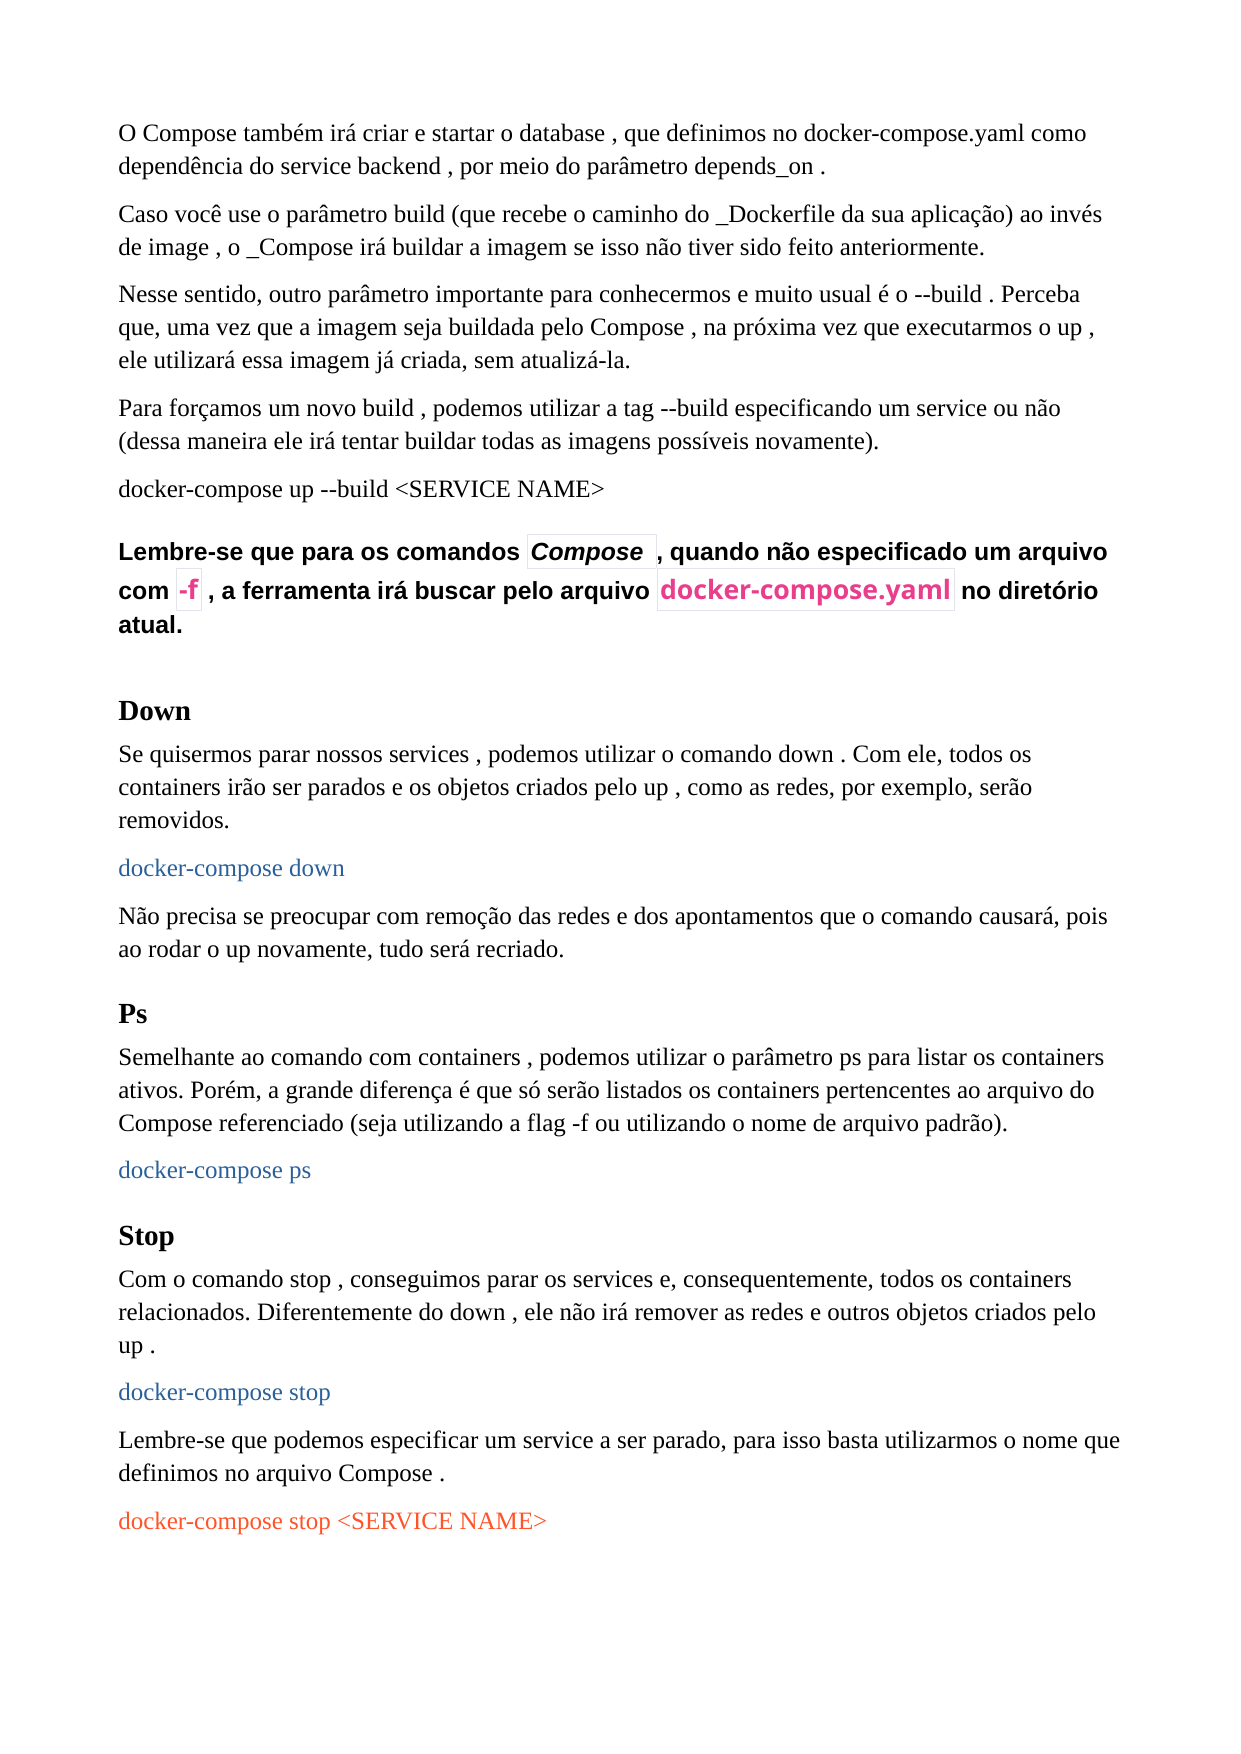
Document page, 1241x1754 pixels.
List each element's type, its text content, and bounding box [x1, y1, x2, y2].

subtitle Down [118, 660, 1122, 727]
text Caso você use o parâmetro build (que recebe o caminho do _Dockerfile da sua aplicação) ao invés de image , o _Compose irá buildar a imagem se isso não tiver sido feito anteriormente. [118, 199, 1122, 261]
text docker-compose down [118, 853, 1122, 882]
text Para forçamos um novo build , podemos utilizar a tag --build especificando um service ou não (dessa maneira ele irá tentar buildar todas as imagens possíveis novamente). [118, 393, 1122, 455]
text Com o comando stop , conseguimos parar os services e, consequentemente, todos os containers relacionados. Diferentemente do down , ele não irá remover as redes e outros objetos criados pelo up . [118, 1264, 1122, 1359]
text docker-compose up --build <SERVICE NAME> [118, 474, 1122, 502]
text docker-compose ps [118, 1156, 1122, 1184]
text docker-compose stop [118, 1377, 1122, 1406]
text docker-compose stop <SERVICE NAME> [118, 1506, 1122, 1534]
subtitle Ps [118, 996, 1122, 1029]
text Se quisermos parar nossos services , podemos utilizar o comando down . Com ele, todos os containers irão ser parados e os objetos criados pelo up , como as redes, por exemplo, serão removidos. [118, 739, 1122, 834]
text Semelhante ao comando com containers , podemos utilizar o parâmetro ps para listar os containers ativos. Porém, a grande diferença é que só serão listados os containers pertencentes ao arquivo do Compose referenciado (seja utilizando a flag -f ou utilizando o nome de arquivo padrão). [118, 1042, 1122, 1137]
subtitle Lembre-se que para os comandos Compose , quando não especificado um arquivo com -f , a ferramenta irá buscar pelo arquivo docker-compose.yaml no diretório atual. [118, 534, 1122, 639]
text Não precisa se preocupar com remoção das redes e dos apontamentos que o comando causará, pois ao rodar o up novamente, tudo será recriado. [118, 901, 1122, 962]
subtitle Stop [118, 1218, 1122, 1251]
text Lembre-se que podemos especificar um service a ser parado, para isso basta utilizarmos o nome que definimos no arquivo Compose . [118, 1425, 1122, 1487]
text O Compose também irá criar e startar o database , que definimos no docker-compose.yaml como dependência do service backend , por meio do parâmetro depends_on . [118, 118, 1122, 180]
text Nesse sentido, outro parâmetro importante para conhecermos e muito usual é o --build . Perceba que, uma vez que a imagem seja buildada pelo Compose , na próxima vez que executarmos o up , ele utilizará essa imagem já criada, sem atualizá-la. [118, 279, 1122, 374]
